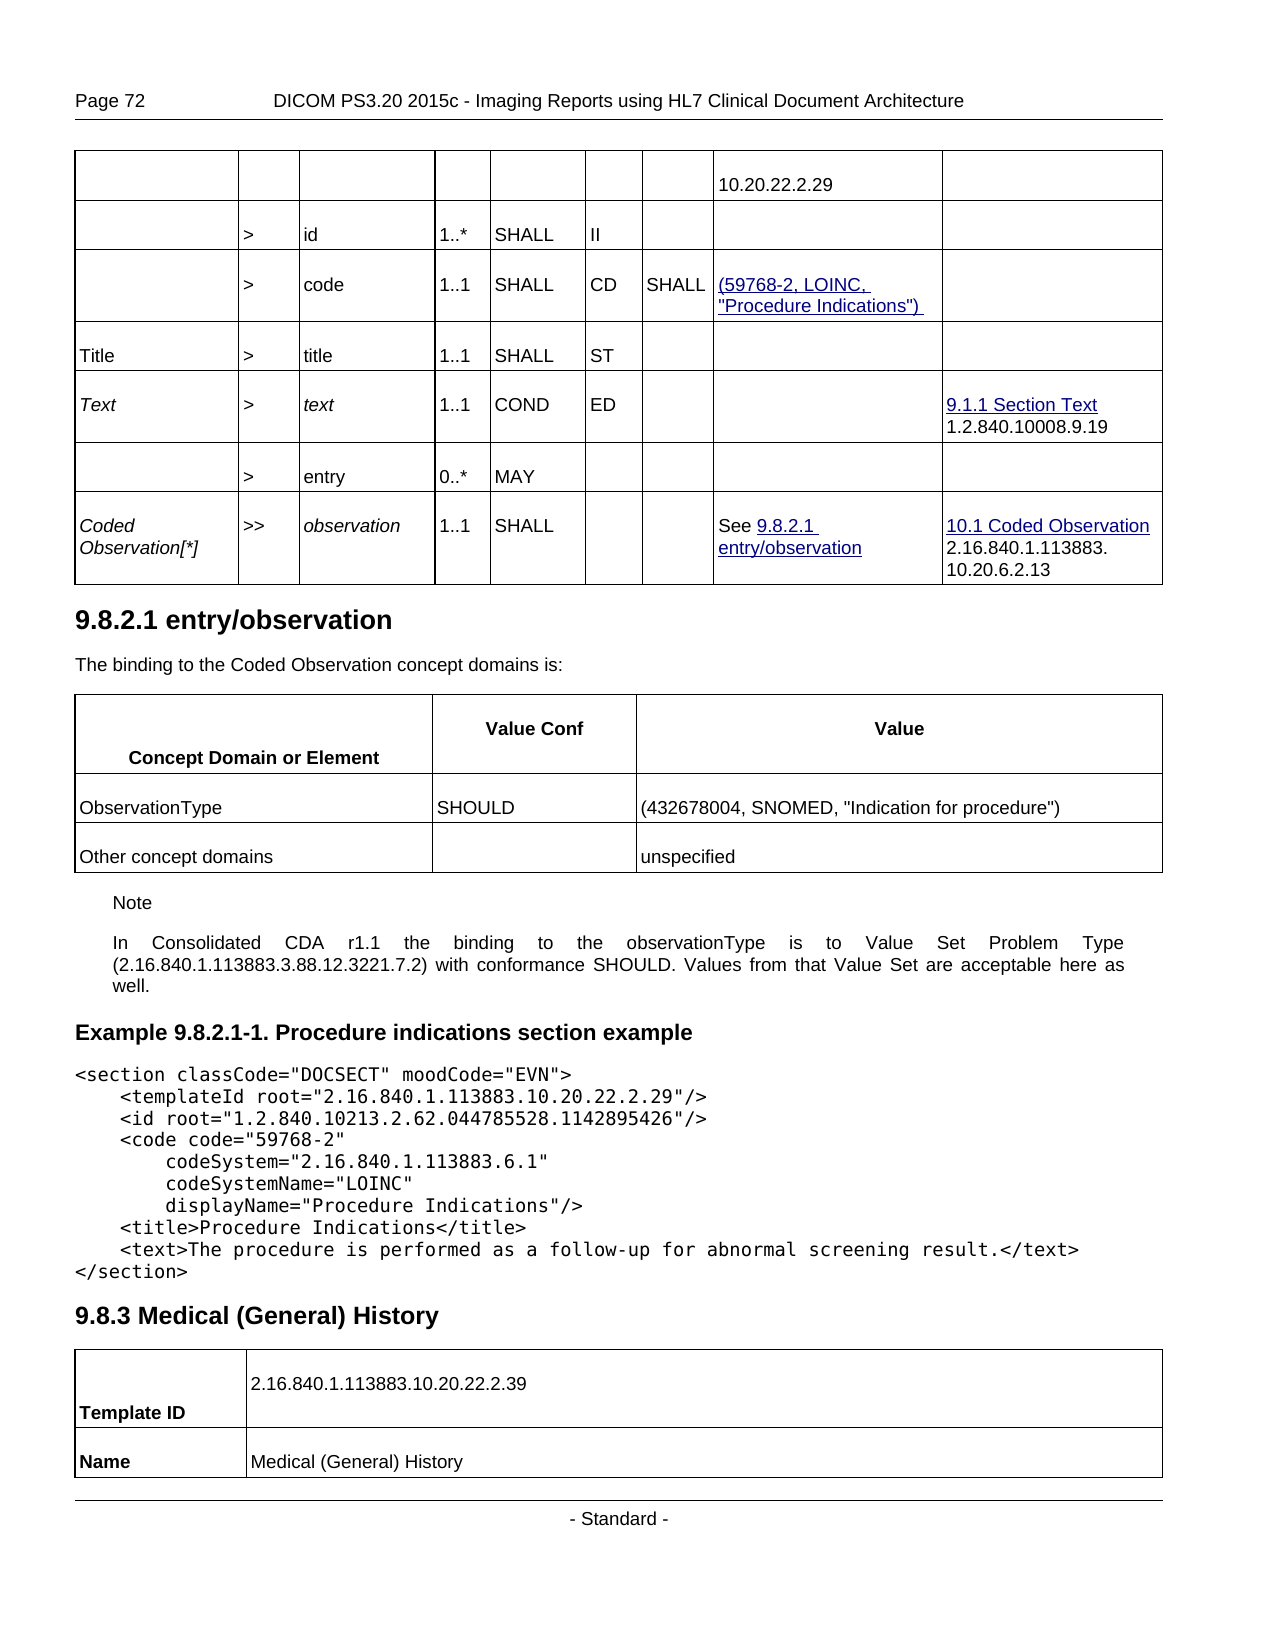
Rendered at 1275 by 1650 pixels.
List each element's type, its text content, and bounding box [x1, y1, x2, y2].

text Note [112, 892, 1125, 913]
table_header 2.16.840.1.113883.​10.20.22.2.39 [247, 1350, 1162, 1427]
text 9.8.3 Medical (General) History [75, 1301, 1162, 1330]
table_cell [714, 201, 942, 249]
table_cell [643, 443, 713, 491]
table_cell SHALL [491, 492, 585, 584]
table_cell MAY [491, 443, 585, 491]
table_cell [76, 443, 238, 491]
table_cell (432678004, SNOMED, "Indication for procedure") [637, 774, 1162, 822]
table_cell [643, 151, 713, 200]
table_cell 0..* [436, 443, 490, 491]
table_cell Title [76, 322, 238, 370]
table_cell > [239, 201, 299, 249]
table_cell [714, 322, 942, 370]
table_cell 10.1 Coded Observation 2.16.840.1.113883.​10.20.6.2.13 [943, 492, 1162, 584]
table_cell CD [586, 250, 642, 321]
text The binding to the Coded Observation concept domains is: [75, 654, 1162, 675]
table_cell SHALL [491, 250, 585, 321]
table_cell See 9.8.2.1 entry/observation [714, 492, 942, 584]
table_cell id [300, 201, 434, 249]
table_cell ED [586, 371, 642, 442]
table_cell [943, 250, 1162, 321]
table_cell [436, 151, 490, 200]
table_cell title [300, 322, 434, 370]
table_cell SHALL [491, 322, 585, 370]
table_header Value [637, 695, 1162, 773]
table_cell Coded​Observation[*] [76, 492, 238, 584]
text <section classCode="DOCSECT" moodCode="EVN"> <templateId root="2.16.840.1.113883.10.20.22.2.29"/> <id root="1.2.840.10213.2.62.044785528.1142895426"/> <code code="59768-2" codeSystem="2.16.840.1.113883.6.1" codeSystemName="LOINC" displayName="Procedure Indications"/> <title>Procedure Indications</title> <text>The procedure is performed as a follow-up for abnormal screening result.</text> </section> [75, 1064, 1162, 1283]
table_cell [714, 443, 942, 491]
table_header Value Conf [433, 695, 636, 773]
table_cell 1..1 [436, 492, 490, 584]
table_cell 1..1 [436, 322, 490, 370]
table_cell [943, 201, 1162, 249]
table_cell [239, 151, 299, 200]
table_cell [300, 151, 434, 200]
table_cell [586, 443, 642, 491]
table_cell Observation​Type [76, 774, 432, 822]
table_cell [714, 371, 942, 442]
table_cell 1..* [436, 201, 490, 249]
text 9.8.2.1 entry/observation [75, 604, 1162, 635]
table_cell [643, 322, 713, 370]
table_cell entry [300, 443, 434, 491]
table_cell SHOULD [433, 774, 636, 822]
table_cell > [239, 250, 299, 321]
text In Consolidated CDA r1.1 the binding to the observationType is to Value Set Problem Type (2.16.840.1.113883.3.88.12.3221.7.2) with conformance SHOULD. Values from that Value Set are acceptable here as well. [112, 932, 1125, 997]
table_cell code [300, 250, 434, 321]
table_cell Other concept domains [76, 823, 432, 872]
table_cell 10.20.22.2.29 [714, 151, 942, 200]
table_cell unspecified [637, 823, 1162, 872]
table_cell > [239, 371, 299, 442]
table_cell 9.1.1 Section Text 1.2.840.10008.9.19 [943, 371, 1162, 442]
table_cell [943, 443, 1162, 491]
table_cell > [239, 322, 299, 370]
table_cell Name [76, 1428, 246, 1477]
table_cell SHALL [643, 250, 713, 321]
table_cell 1..1 [436, 250, 490, 321]
table_cell 1..1 [436, 371, 490, 442]
text Example 9.8.2.1-1. Procedure indications section example [75, 1019, 1162, 1045]
table_cell [943, 151, 1162, 200]
table_cell [943, 322, 1162, 370]
table_cell text [300, 371, 434, 442]
table_cell COND [491, 371, 585, 442]
table_cell SHALL [491, 201, 585, 249]
table_cell [643, 371, 713, 442]
table_cell [76, 250, 238, 321]
table_cell [643, 201, 713, 249]
table_cell Medical (General) History [247, 1428, 1162, 1477]
table_cell [76, 151, 238, 200]
table_cell [586, 151, 642, 200]
table_cell [643, 492, 713, 584]
table_cell [586, 492, 642, 584]
table_cell [76, 201, 238, 249]
table_cell Text [76, 371, 238, 442]
table_cell > [239, 443, 299, 491]
table_cell (59768-2, LOINC, "Procedure Indications") [714, 250, 942, 321]
table_cell observation [300, 492, 434, 584]
table_header Template ID [76, 1350, 246, 1427]
table_cell II [586, 201, 642, 249]
table_cell [433, 823, 636, 872]
table_cell >> [239, 492, 299, 584]
table_header Concept Domain or Element [76, 695, 432, 773]
table_cell [491, 151, 585, 200]
table_cell ST [586, 322, 642, 370]
